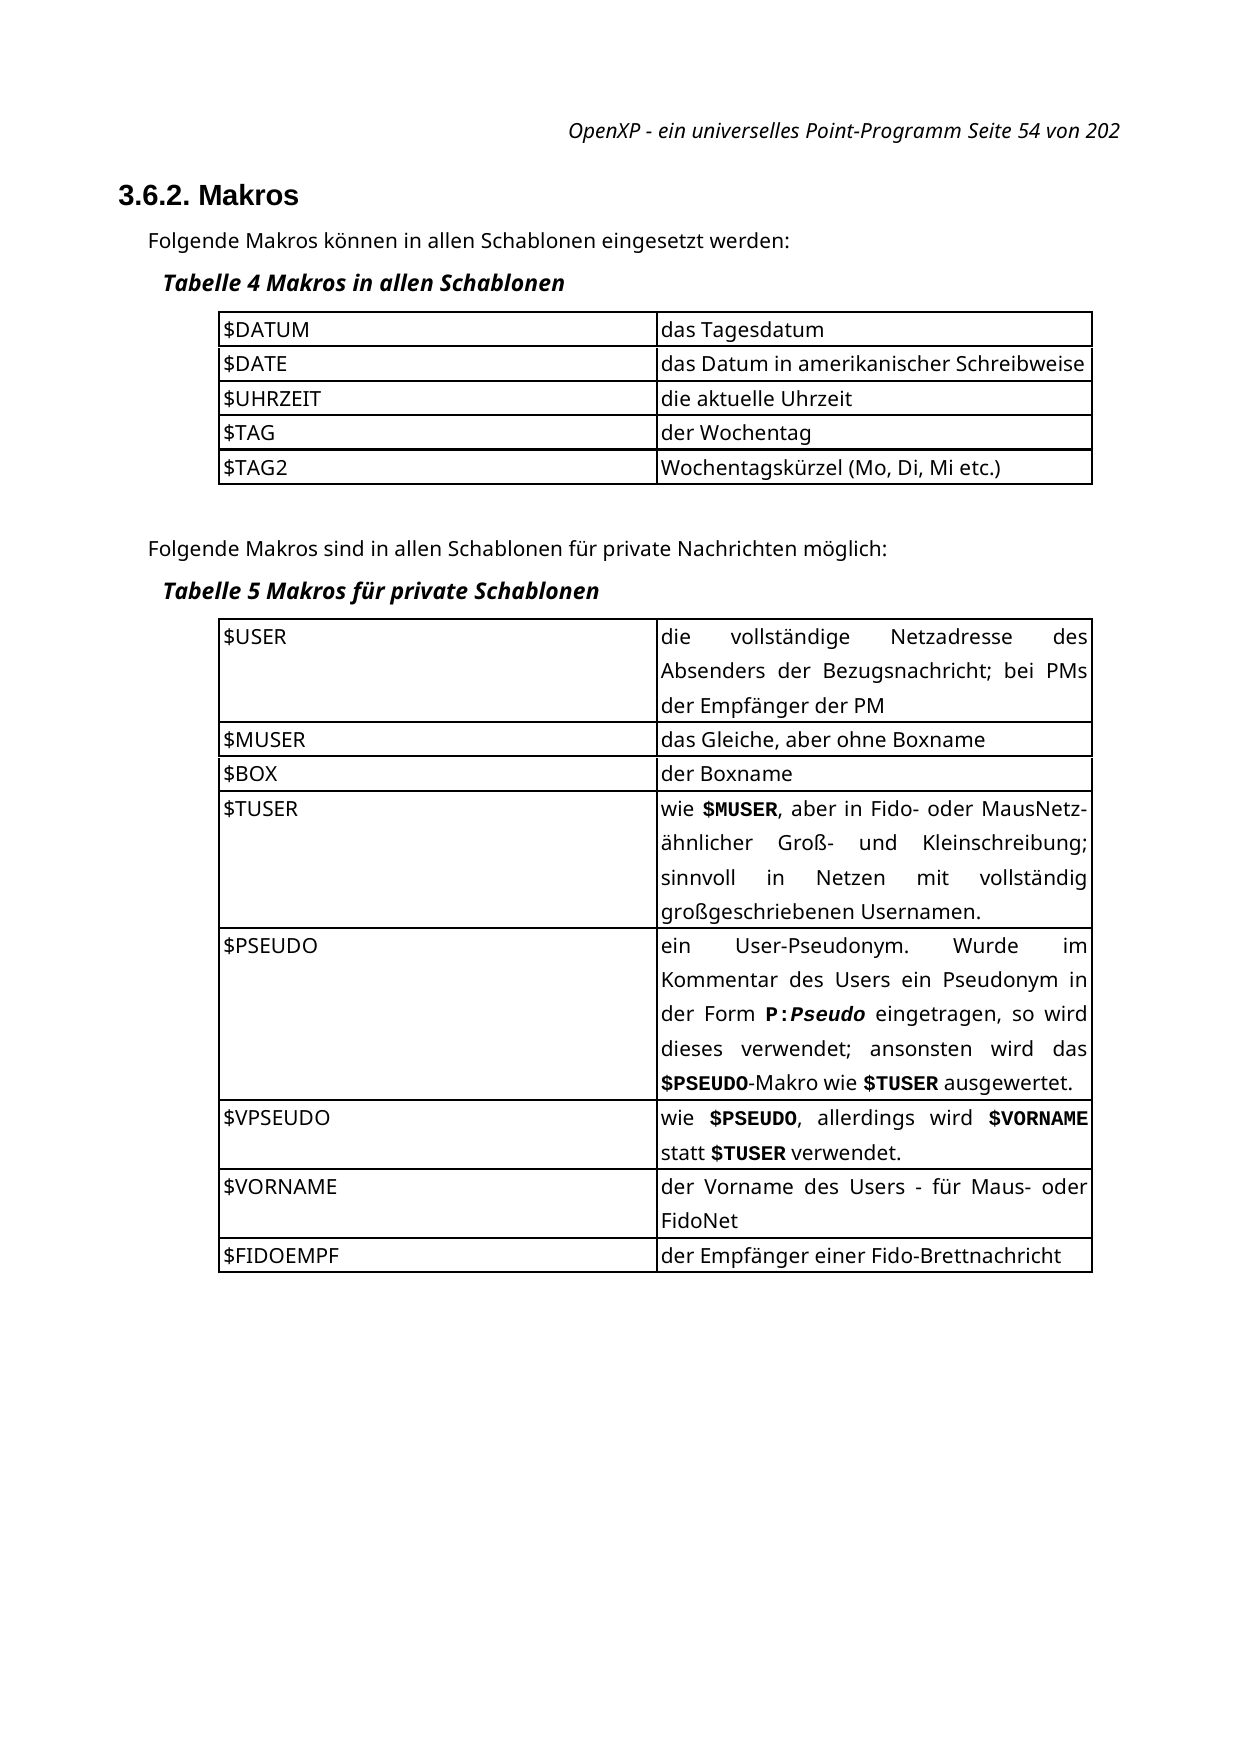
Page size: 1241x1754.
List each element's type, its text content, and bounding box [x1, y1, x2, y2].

text Tabelle 4 Makros in allen Schablonen [162, 267, 1122, 298]
subtitle 3.6.2. Makros [118, 173, 1122, 212]
table_header $USER [220, 620, 656, 721]
table_cell $MUSER [220, 723, 656, 755]
table_cell der Wochentag [658, 416, 1091, 448]
table_cell $TAG [220, 416, 656, 448]
table_cell ein User-Pseudonym. Wurde im Kommentar des Users ein Pseudonym in der Form P:Pseudo eingetragen, so wird dieses verwendet; ansonsten wird das $PSEUDO-Makro wie $TUSER ausgewertet. [658, 929, 1091, 1099]
table_cell der Empfänger einer Fido-Brettnachricht [658, 1239, 1091, 1271]
table_header $DATUM [220, 313, 656, 345]
table_cell der Boxname [658, 758, 1091, 790]
table_cell $UHRZEIT [220, 382, 656, 414]
table_cell das Gleiche, aber ohne Boxname [658, 723, 1091, 755]
table_cell Wochentagskürzel (Mo, Di, Mi etc.) [658, 451, 1091, 483]
table_cell $VPSEUDO [220, 1101, 656, 1168]
table_cell wie $PSEUDO, allerdings wird $VORNAME statt $TUSER verwendet. [658, 1101, 1091, 1168]
table_cell der Vorname des Users - für Maus- oder FidoNet [658, 1170, 1091, 1237]
table_header das Tagesdatum [658, 313, 1091, 345]
table_cell $BOX [220, 758, 656, 790]
table_cell $DATE [220, 348, 656, 380]
text Tabelle 5 Makros für private Schablonen [162, 575, 1122, 606]
table_cell wie $MUSER, aber in Fido- oder MausNetz-ähnlicher Groß- und Kleinschreibung; sinnvoll in Netzen mit vollständig großgeschriebenen Usernamen. [658, 792, 1091, 927]
table_cell $TAG2 [220, 451, 656, 483]
text Folgende Makros können in allen Schablonen eingesetzt werden: [148, 226, 1122, 255]
table_cell das Datum in amerikanischer Schreibweise [658, 348, 1091, 380]
table_header die vollständige Netzadresse des Absenders der Bezugsnachricht; bei PMs der Empfänger der PM [658, 620, 1091, 721]
table_cell $VORNAME [220, 1170, 656, 1237]
table_cell $FIDOEMPF [220, 1239, 656, 1271]
table_cell die aktuelle Uhrzeit [658, 382, 1091, 414]
text Folgende Makros sind in allen Schablonen für private Nachrichten möglich: [148, 534, 1122, 562]
table_cell $PSEUDO [220, 929, 656, 1099]
table_cell $TUSER [220, 792, 656, 927]
